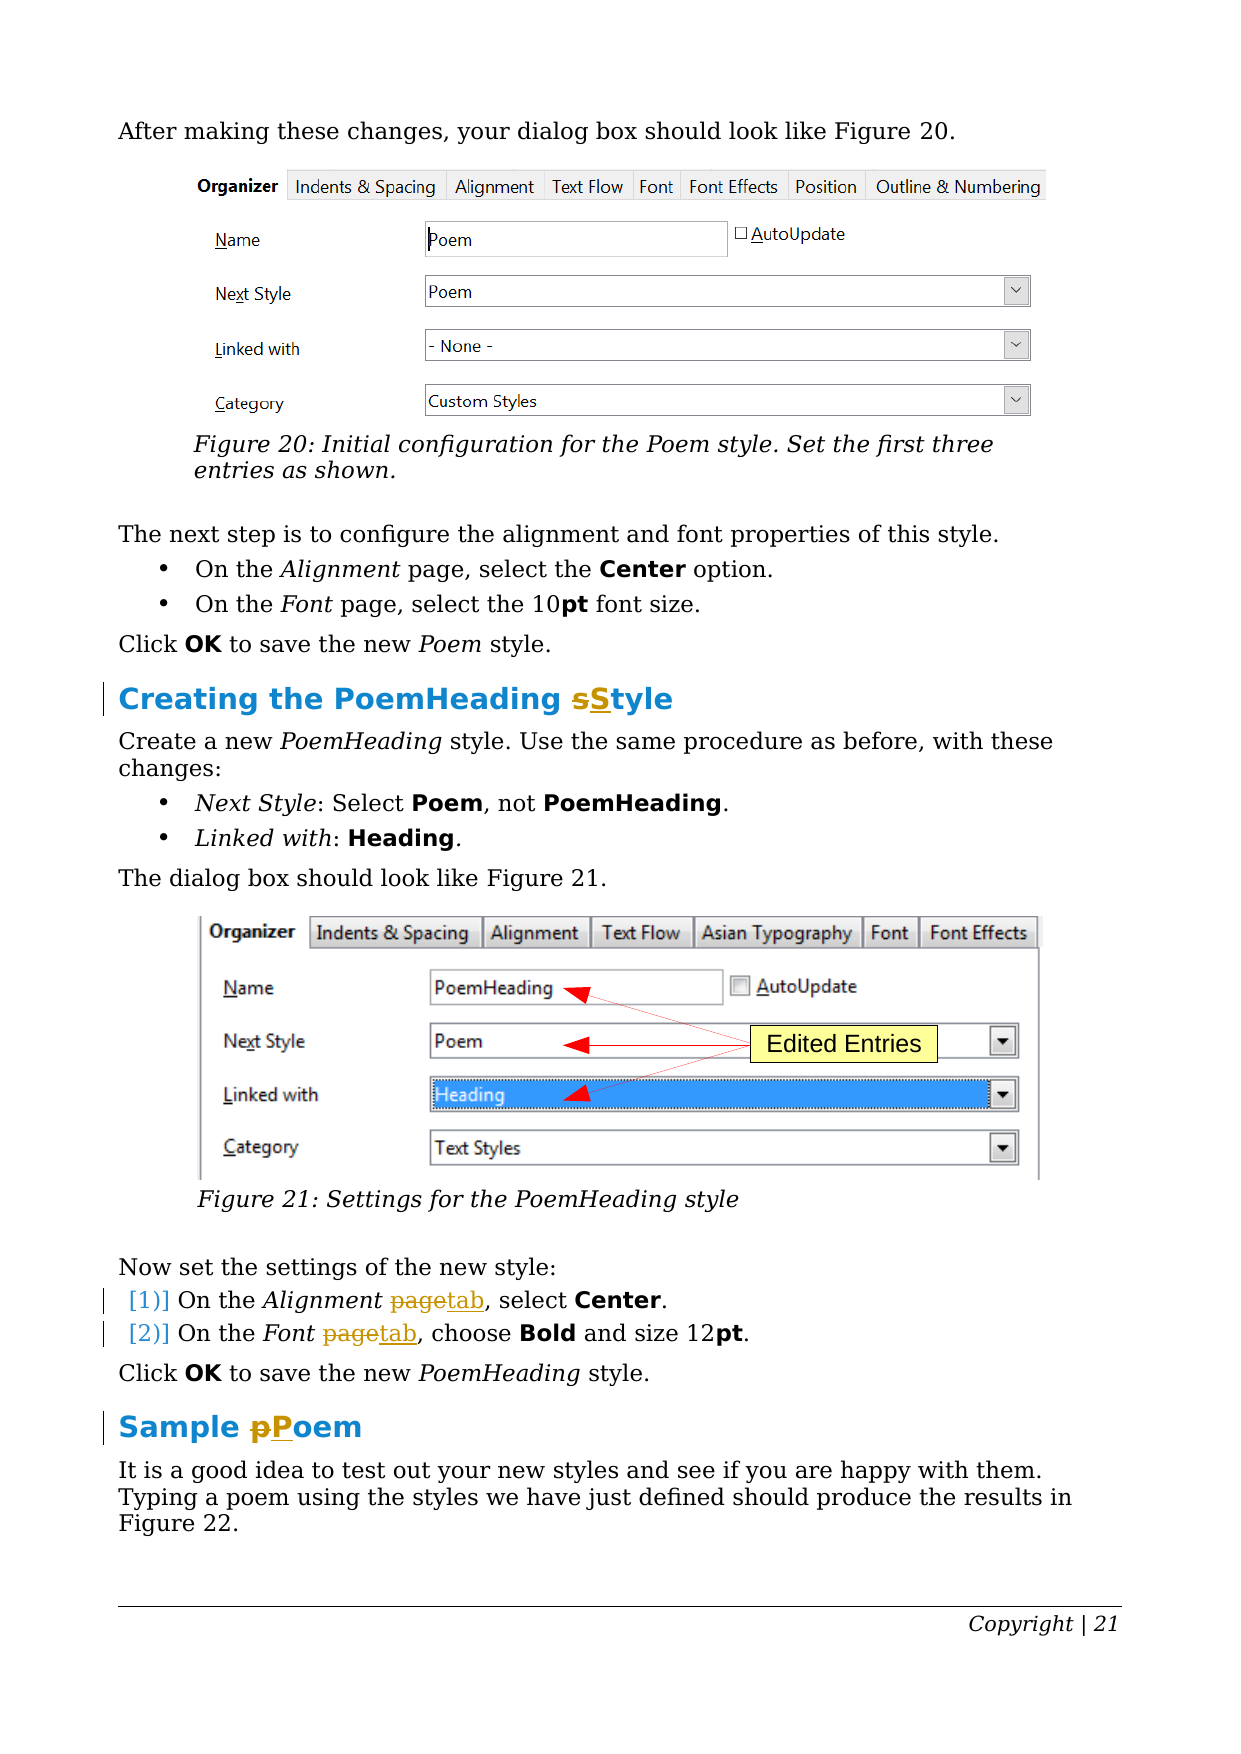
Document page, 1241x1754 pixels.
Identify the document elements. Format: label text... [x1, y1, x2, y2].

subtitle Sample Poem [118, 1411, 1122, 1445]
list On the Font tab, choose Bold and size 12pt. [177, 1321, 1122, 1347]
text It is a good idea to test out your new styles and see if you are happy with them. Typing a poem using the styles we have just defined should produce the results in Figure 22. [118, 1457, 1122, 1537]
list On the Alignment tab, select Center. [177, 1288, 1122, 1314]
text Figure 21: Settings for the PoemHeading style [197, 1186, 1043, 1212]
list On the Font page, select the 10pt font size. [156, 589, 1122, 619]
list Linked with: Heading. [156, 823, 1122, 853]
list Create a new PoemHeading style. Use the same procedure as before, with these changes: [118, 728, 1122, 782]
text Click OK to save the new Poem style. [118, 631, 1122, 658]
text Click OK to save the new PoemHeading style. [118, 1360, 1122, 1386]
list Next Style: Select Poem, not PoemHeading. [156, 788, 1122, 817]
subtitle Creating the PoemHeading Style [118, 682, 1122, 716]
list The next step is to configure the alignment and font properties of this style. [118, 521, 1122, 548]
text Figure 20: Initial configuration for the Poem style. Set the first three entries as shown. [193, 431, 1047, 484]
list On the Alignment page, select the Center option. [156, 554, 1122, 583]
list Now set the settings of the new style: [118, 1254, 1122, 1281]
picture [197, 916, 1043, 1180]
text The dialog box should look like Figure 21. [118, 865, 1122, 892]
text After making these changes, your dialog box should look like Figure 20. [118, 118, 1122, 145]
picture [193, 169, 1046, 431]
